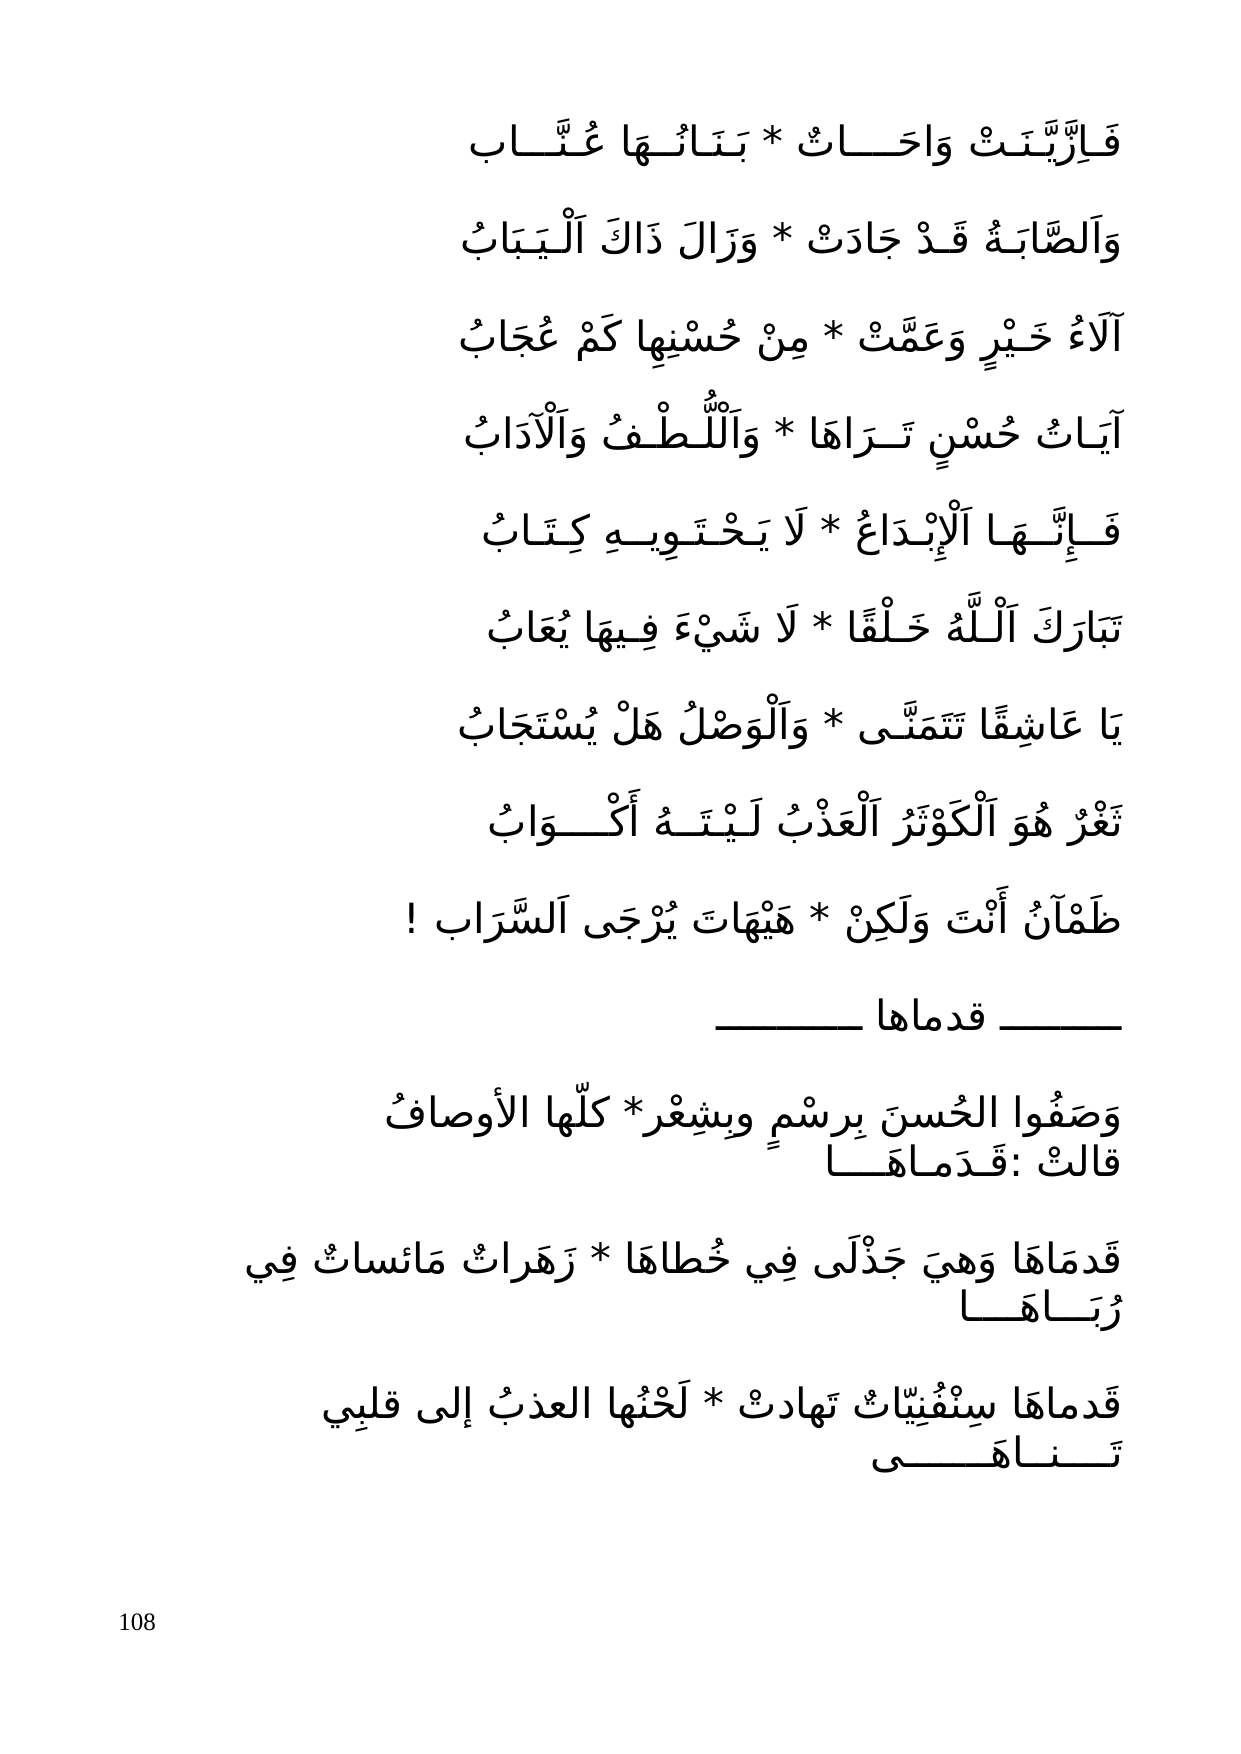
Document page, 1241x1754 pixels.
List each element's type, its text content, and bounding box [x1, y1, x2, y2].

text آلَاءُ خَـيْرٍ وَعَمَّتْ * مِنْ حُسْنِهِا كَمْ عُجَابُ [118, 312, 1122, 361]
text وَاَلصَّابَـةُ قَـدْ جَادَتْ * وَزَالَ ذَاكَ اَلْـيَـبَابُ [118, 215, 1122, 264]
text آيَـاتُ حُسْنٍ تَــرَاهَا * وَاَلْلُّـطْـفُ وَاَلْآدَابُ [118, 409, 1122, 458]
text ثَغْرٌ هُوَ اَلْكَوْثَرُ اَلْعَذْبُ لَـيْـتَــهُ أَكْــــوَابُ [118, 798, 1122, 846]
text ــــــــــ قدماها ــــــــــــ [118, 992, 1122, 1040]
text قَدمَاهَا وَهيَ جَذْلَى فِي خُطاهَا * زَهَراتٌ مَائساتٌ فِي رُبَـــاهَــــا [118, 1234, 1122, 1332]
text ! ظَمْآنُ أَنْتَ وَلَكِنْ * هَيْهَاتَ يُرْجَى اَلسَّرَاب [118, 895, 1122, 943]
text فَـاِزَّيَّـنَـتْ وَاحَــــاتٌ * بَـنَـانُــهَا عُـنَّـــاب [118, 118, 1122, 167]
text يَا عَاشِقًا تَتَمَنَّـى * وَاَلْوَصْلُ هَلْ يُسْتَجَابُ [118, 701, 1122, 749]
text قَدماهَا سِنْفُنِيّاتٌ تَهادتْ * لَحْنُها العذبُ إلى قلبِي تَــــنــاهَـــــــى [118, 1380, 1122, 1477]
text وَصَفُوا الحُسنَ بِرسْمٍ وبِشِعْر* كلّها الأوصافُ قالتْ :قَـدَمـاهَــــا [118, 1089, 1122, 1186]
text فَــإِنَّــهَـا اَلْإِبْـدَاعُ * لَا يَـحْـتَـوِيــهِ كِـتَـابُ [118, 506, 1122, 555]
text تَبَارَكَ اَلْـلَّهُ خَـلْقًا * لَا شَيْءَ فِـيهَا يُعَابُ [118, 603, 1122, 652]
